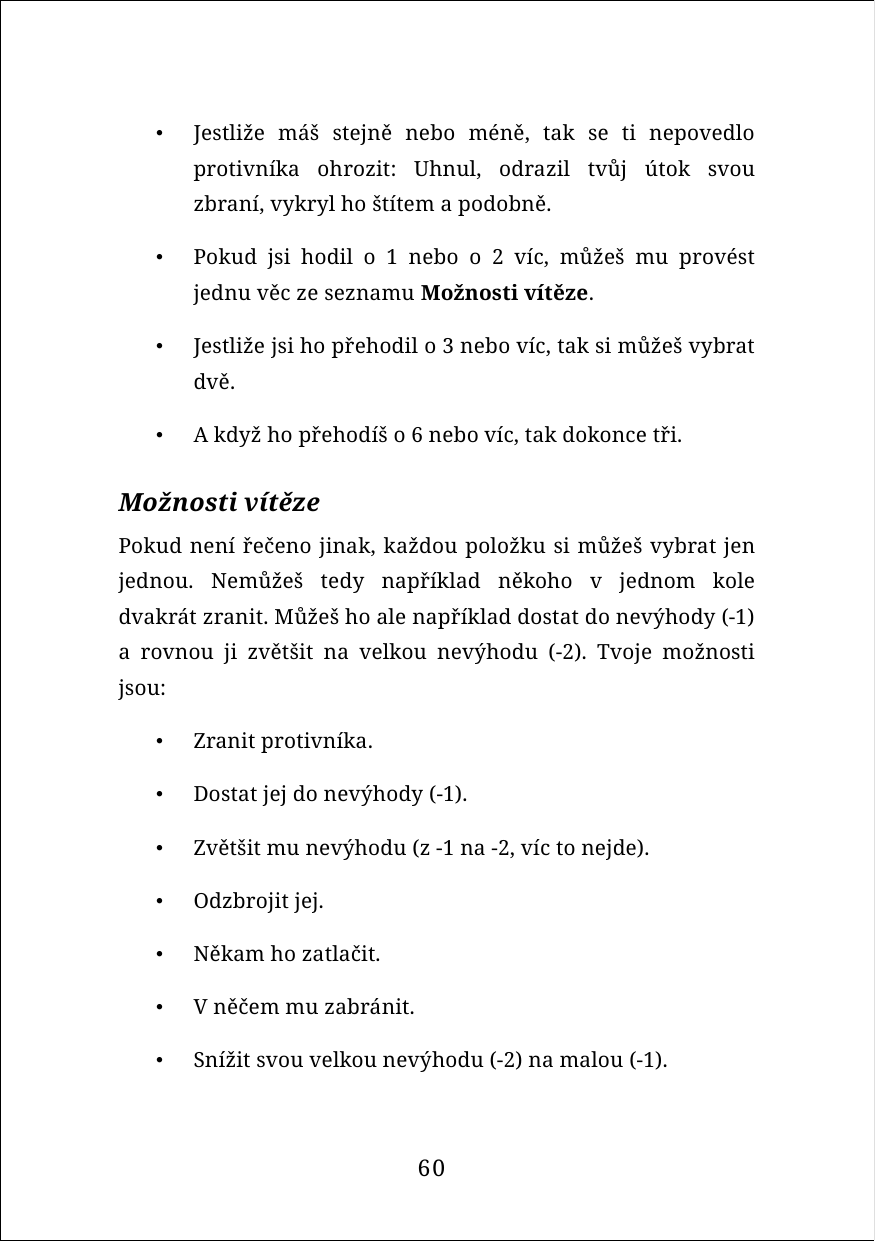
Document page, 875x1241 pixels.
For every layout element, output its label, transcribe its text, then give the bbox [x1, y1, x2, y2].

text Pokud není řečeno jinak, každou položku si můžeš vybrat jen jednou. Nemůžeš tedy například někoho v jednom kole dvakrát zranit. Můžeš ho ale například dostat do nevýhody (-1) a rovnou ji zvětšit na velkou nevýhodu (-2). Tvoje možnosti jsou: [118, 531, 756, 701]
list V něčem mu zabránit. [156, 992, 756, 1021]
list Odzbrojit jej. [156, 886, 756, 914]
list Zranit protivníka. [156, 726, 756, 754]
list Někam ho zatlačit. [156, 939, 756, 967]
list Dostat jej do nevýhody (-1). [156, 779, 756, 808]
list Jestliže jsi ho přehodil o 3 nebo víc, tak si můžeš vybrat dvě. [156, 331, 756, 395]
list A když ho přehodíš o 6 nebo víc, tak dokonce tři. [156, 420, 756, 448]
list Zvětšit mu nevýhodu (z -1 na -2, víc to nejde). [156, 833, 756, 861]
subtitle Možnosti vítěze [118, 485, 756, 519]
list Snížit svou velkou nevýhodu (-2) na malou (-1). [156, 1046, 756, 1074]
list Pokud jsi hodil o 1 nebo o 2 víc, můžeš mu provést jednu věc ze seznamu Možnosti vítěze. [156, 242, 756, 306]
list Jestliže máš stejně nebo méně, tak se ti nepovedlo protivníka ohrozit: Uhnul, odrazil tvůj útok svou zbraní, vykryl ho štítem a podobně. [156, 118, 756, 218]
